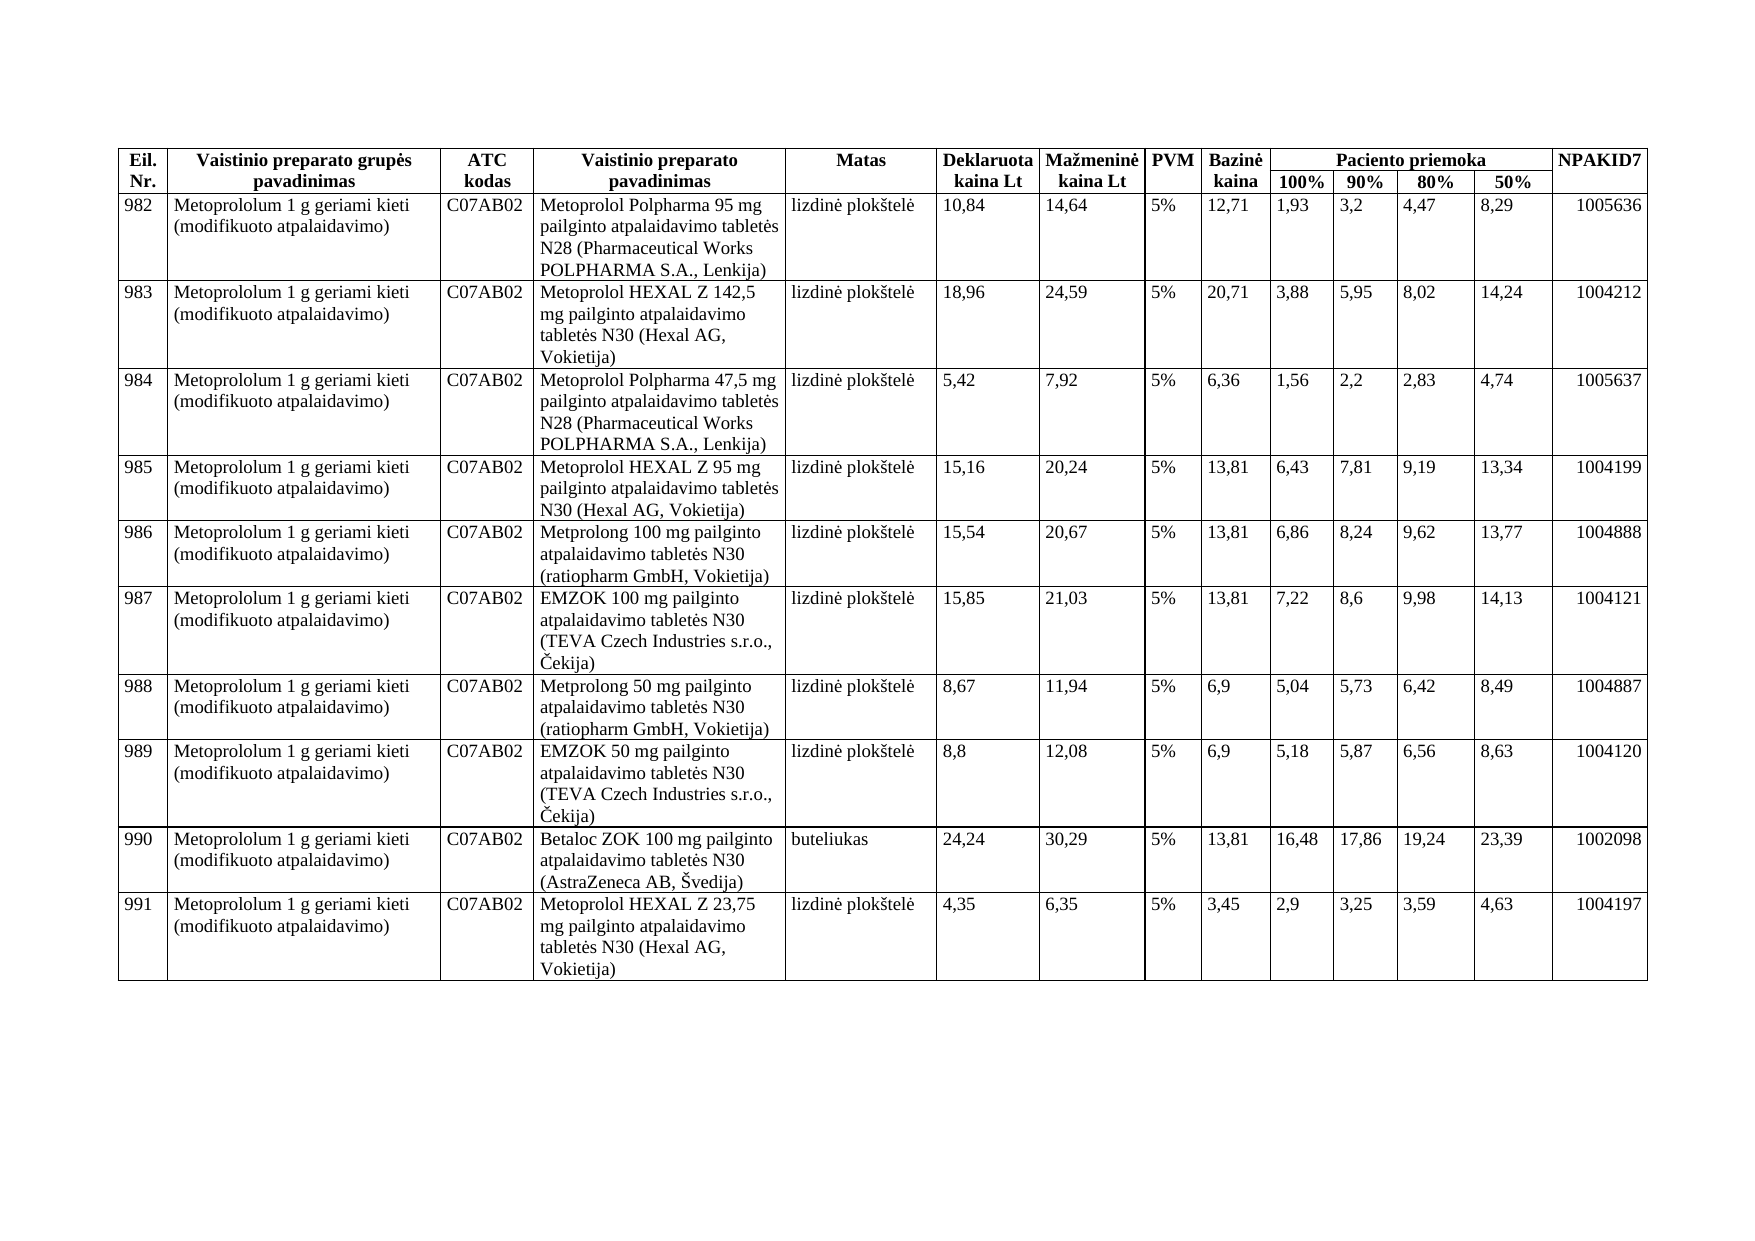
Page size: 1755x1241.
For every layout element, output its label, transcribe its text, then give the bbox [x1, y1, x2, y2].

table_cell 989 [119, 740, 167, 826]
table_cell 13,77 [1475, 521, 1552, 586]
table_cell 20,71 [1202, 281, 1270, 367]
table_cell 5% [1146, 740, 1201, 826]
table_header Eil. Nr. [119, 149, 167, 193]
table_header Mažmeninė kaina Lt [1040, 149, 1144, 193]
table_cell 983 [119, 281, 167, 367]
table_cell lizdinė plokštelė [786, 675, 936, 739]
table_cell EMZOK 50 mg pailginto atpalaidavimo tabletės N30 (TEVA Czech Industries s.r.o., Čekija) [534, 740, 785, 826]
table_cell C07AB02 [441, 369, 533, 455]
table_cell 14,13 [1475, 587, 1552, 673]
table_cell 8,02 [1398, 281, 1474, 367]
table_cell Metoprololum 1 g geriami kieti (modifikuoto atpalaidavimo) [168, 893, 440, 979]
table_cell 8,8 [937, 740, 1039, 826]
table_cell 1002098 [1553, 828, 1647, 892]
table_header Bazinė kaina Lt [1202, 149, 1270, 193]
table_cell 6,43 [1271, 456, 1333, 520]
table_cell Metoprololum 1 g geriami kieti (modifikuoto atpalaidavimo) [168, 675, 440, 739]
table_cell 988 [119, 675, 167, 739]
table_cell lizdinė plokštelė [786, 281, 936, 367]
table_cell Metoprololum 1 g geriami kieti (modifikuoto atpalaidavimo) [168, 456, 440, 520]
table_cell 13,81 [1202, 587, 1270, 673]
table_header Vaistinio preparato pavadinimas [534, 149, 785, 193]
table_cell 5% [1146, 521, 1201, 586]
table_cell Metoprolol HEXAL Z 95 mg pailginto atpalaidavimo tabletės N30 (Hexal AG, Vokietija) [534, 456, 785, 520]
table_cell 5% [1146, 194, 1201, 280]
table_cell 9,98 [1398, 587, 1474, 673]
table_cell 6,86 [1271, 521, 1333, 586]
table_header Matas [786, 149, 936, 193]
table_cell 8,63 [1475, 740, 1552, 826]
table_header Deklaruota kaina Lt [937, 149, 1039, 193]
table_cell Metprolong 50 mg pailginto atpalaidavimo tabletės N30 (ratiopharm GmbH, Vokietija) [534, 675, 785, 739]
table_cell 3,45 [1202, 893, 1270, 979]
table_cell 13,81 [1202, 456, 1270, 520]
table_cell 15,16 [937, 456, 1039, 520]
table_cell lizdinė plokštelė [786, 456, 936, 520]
table_cell 50% [1475, 171, 1552, 193]
table_cell lizdinė plokštelė [786, 893, 936, 979]
table_cell Metoprolol HEXAL Z 23,75 mg pailginto atpalaidavimo tabletės N30 (Hexal AG, Vokietija) [534, 893, 785, 979]
table_cell 1004887 [1553, 675, 1647, 739]
table_cell 1004199 [1553, 456, 1647, 520]
table_cell lizdinė plokštelė [786, 521, 936, 586]
table_cell 9,19 [1398, 456, 1474, 520]
table_cell 5,87 [1334, 740, 1397, 826]
table_cell Metoprololum 1 g geriami kieti (modifikuoto atpalaidavimo) [168, 587, 440, 673]
table_cell Metoprolol HEXAL Z 142,5 mg pailginto atpalaidavimo tabletės N30 (Hexal AG, Vokietija) [534, 281, 785, 367]
table_cell 20,67 [1040, 521, 1144, 586]
table_cell 90% [1334, 171, 1397, 193]
table_cell 7,22 [1271, 587, 1333, 673]
table_cell 13,81 [1202, 828, 1270, 892]
table_cell 21,03 [1040, 587, 1144, 673]
table_cell 24,59 [1040, 281, 1144, 367]
table_header Vaistinio preparato grupės pavadinimas [168, 149, 440, 193]
table_cell 5% [1146, 456, 1201, 520]
table_cell 30,29 [1040, 828, 1144, 892]
table_cell lizdinė plokštelė [786, 587, 936, 673]
table_cell 16,48 [1271, 828, 1333, 892]
table_cell 10,84 [937, 194, 1039, 280]
table_cell 6,9 [1202, 740, 1270, 826]
table_cell 7,92 [1040, 369, 1144, 455]
table_cell C07AB02 [441, 893, 533, 979]
table_cell C07AB02 [441, 194, 533, 280]
table_cell 11,94 [1040, 675, 1144, 739]
table_cell 987 [119, 587, 167, 673]
table_cell 2,9 [1271, 893, 1333, 979]
table_cell C07AB02 [441, 521, 533, 586]
table_cell 3,25 [1334, 893, 1397, 979]
table_cell Metoprololum 1 g geriami kieti (modifikuoto atpalaidavimo) [168, 740, 440, 826]
table_cell 5,18 [1271, 740, 1333, 826]
table_cell Metoprololum 1 g geriami kieti (modifikuoto atpalaidavimo) [168, 828, 440, 892]
table_header ATC kodas [441, 149, 533, 193]
table_cell 5,73 [1334, 675, 1397, 739]
table_cell 15,54 [937, 521, 1039, 586]
table_cell 4,35 [937, 893, 1039, 979]
table_cell 3,2 [1334, 194, 1397, 280]
table_cell 4,47 [1398, 194, 1474, 280]
table_cell 985 [119, 456, 167, 520]
table_cell 19,24 [1398, 828, 1474, 892]
table_cell 1,93 [1271, 194, 1333, 280]
table_cell Metoprololum 1 g geriami kieti (modifikuoto atpalaidavimo) [168, 521, 440, 586]
table_cell 1004197 [1553, 893, 1647, 979]
table_cell 8,49 [1475, 675, 1552, 739]
table_cell 100% [1271, 171, 1333, 193]
table_cell 24,24 [937, 828, 1039, 892]
table_cell lizdinė plokštelė [786, 194, 936, 280]
table_cell 986 [119, 521, 167, 586]
table_cell 13,34 [1475, 456, 1552, 520]
table_cell 6,36 [1202, 369, 1270, 455]
table_cell Metoprololum 1 g geriami kieti (modifikuoto atpalaidavimo) [168, 194, 440, 280]
table_cell C07AB02 [441, 456, 533, 520]
table_cell 18,96 [937, 281, 1039, 367]
table_header PVM [1146, 149, 1201, 193]
table_cell Metoprololum 1 g geriami kieti (modifikuoto atpalaidavimo) [168, 281, 440, 367]
table_cell 5% [1146, 828, 1201, 892]
table_cell 80% [1398, 171, 1474, 193]
table_cell 5% [1146, 587, 1201, 673]
table_cell lizdinė plokštelė [786, 740, 936, 826]
table_cell 9,62 [1398, 521, 1474, 586]
table_cell 5% [1146, 893, 1201, 979]
table_cell 3,59 [1398, 893, 1474, 979]
table_cell 5,42 [937, 369, 1039, 455]
table_cell 1,56 [1271, 369, 1333, 455]
table_cell 1004888 [1553, 521, 1647, 586]
table_cell 15,85 [937, 587, 1039, 673]
table_cell 23,39 [1475, 828, 1552, 892]
table_cell Metoprololum 1 g geriami kieti (modifikuoto atpalaidavimo) [168, 369, 440, 455]
table_cell 1004212 [1553, 281, 1647, 367]
table_cell 6,42 [1398, 675, 1474, 739]
table_cell lizdinė plokštelė [786, 369, 936, 455]
table_header Paciento priemoka [1271, 149, 1552, 170]
table_cell 1004120 [1553, 740, 1647, 826]
table_cell 6,56 [1398, 740, 1474, 826]
table_cell 5,04 [1271, 675, 1333, 739]
table_cell 8,24 [1334, 521, 1397, 586]
table_cell 14,64 [1040, 194, 1144, 280]
table_cell 3,88 [1271, 281, 1333, 367]
table_cell 1005637 [1553, 369, 1647, 455]
table_cell 984 [119, 369, 167, 455]
table_cell 990 [119, 828, 167, 892]
table_cell C07AB02 [441, 281, 533, 367]
table_cell 13,81 [1202, 521, 1270, 586]
table_cell 8,29 [1475, 194, 1552, 280]
table_cell 4,63 [1475, 893, 1552, 979]
table_cell Metprolong 100 mg pailginto atpalaidavimo tabletės N30 (ratiopharm GmbH, Vokietija) [534, 521, 785, 586]
table_cell 12,71 [1202, 194, 1270, 280]
table_cell 8,67 [937, 675, 1039, 739]
table_cell C07AB02 [441, 675, 533, 739]
table_cell 17,86 [1334, 828, 1397, 892]
table_header NPAKID7 [1553, 149, 1647, 193]
table_cell 4,74 [1475, 369, 1552, 455]
table_cell 1005636 [1553, 194, 1647, 280]
table_cell Metoprolol Polpharma 47,5 mg pailginto atpalaidavimo tabletės N28 (Pharmaceutical Works POLPHARMA S.A., Lenkija) [534, 369, 785, 455]
table_cell 5% [1146, 369, 1201, 455]
table_cell 1004121 [1553, 587, 1647, 673]
table_cell 12,08 [1040, 740, 1144, 826]
table_cell 5,95 [1334, 281, 1397, 367]
table_cell C07AB02 [441, 587, 533, 673]
table_cell C07AB02 [441, 828, 533, 892]
table_cell 6,35 [1040, 893, 1144, 979]
table_cell 6,9 [1202, 675, 1270, 739]
table_cell C07AB02 [441, 740, 533, 826]
table_cell 991 [119, 893, 167, 979]
table_cell buteliukas [786, 828, 936, 892]
table_cell 14,24 [1475, 281, 1552, 367]
table_cell 7,81 [1334, 456, 1397, 520]
table_cell 5% [1146, 281, 1201, 367]
table_cell Metoprolol Polpharma 95 mg pailginto atpalaidavimo tabletės N28 (Pharmaceutical Works POLPHARMA S.A., Lenkija) [534, 194, 785, 280]
table_cell Betaloc ZOK 100 mg pailginto atpalaidavimo tabletės N30 (AstraZeneca AB, Švedija) [534, 828, 785, 892]
table_cell 20,24 [1040, 456, 1144, 520]
table_cell 8,6 [1334, 587, 1397, 673]
table_cell 982 [119, 194, 167, 280]
table_cell EMZOK 100 mg pailginto atpalaidavimo tabletės N30 (TEVA Czech Industries s.r.o., Čekija) [534, 587, 785, 673]
table_cell 5% [1146, 675, 1201, 739]
table_cell 2,2 [1334, 369, 1397, 455]
table_cell 2,83 [1398, 369, 1474, 455]
